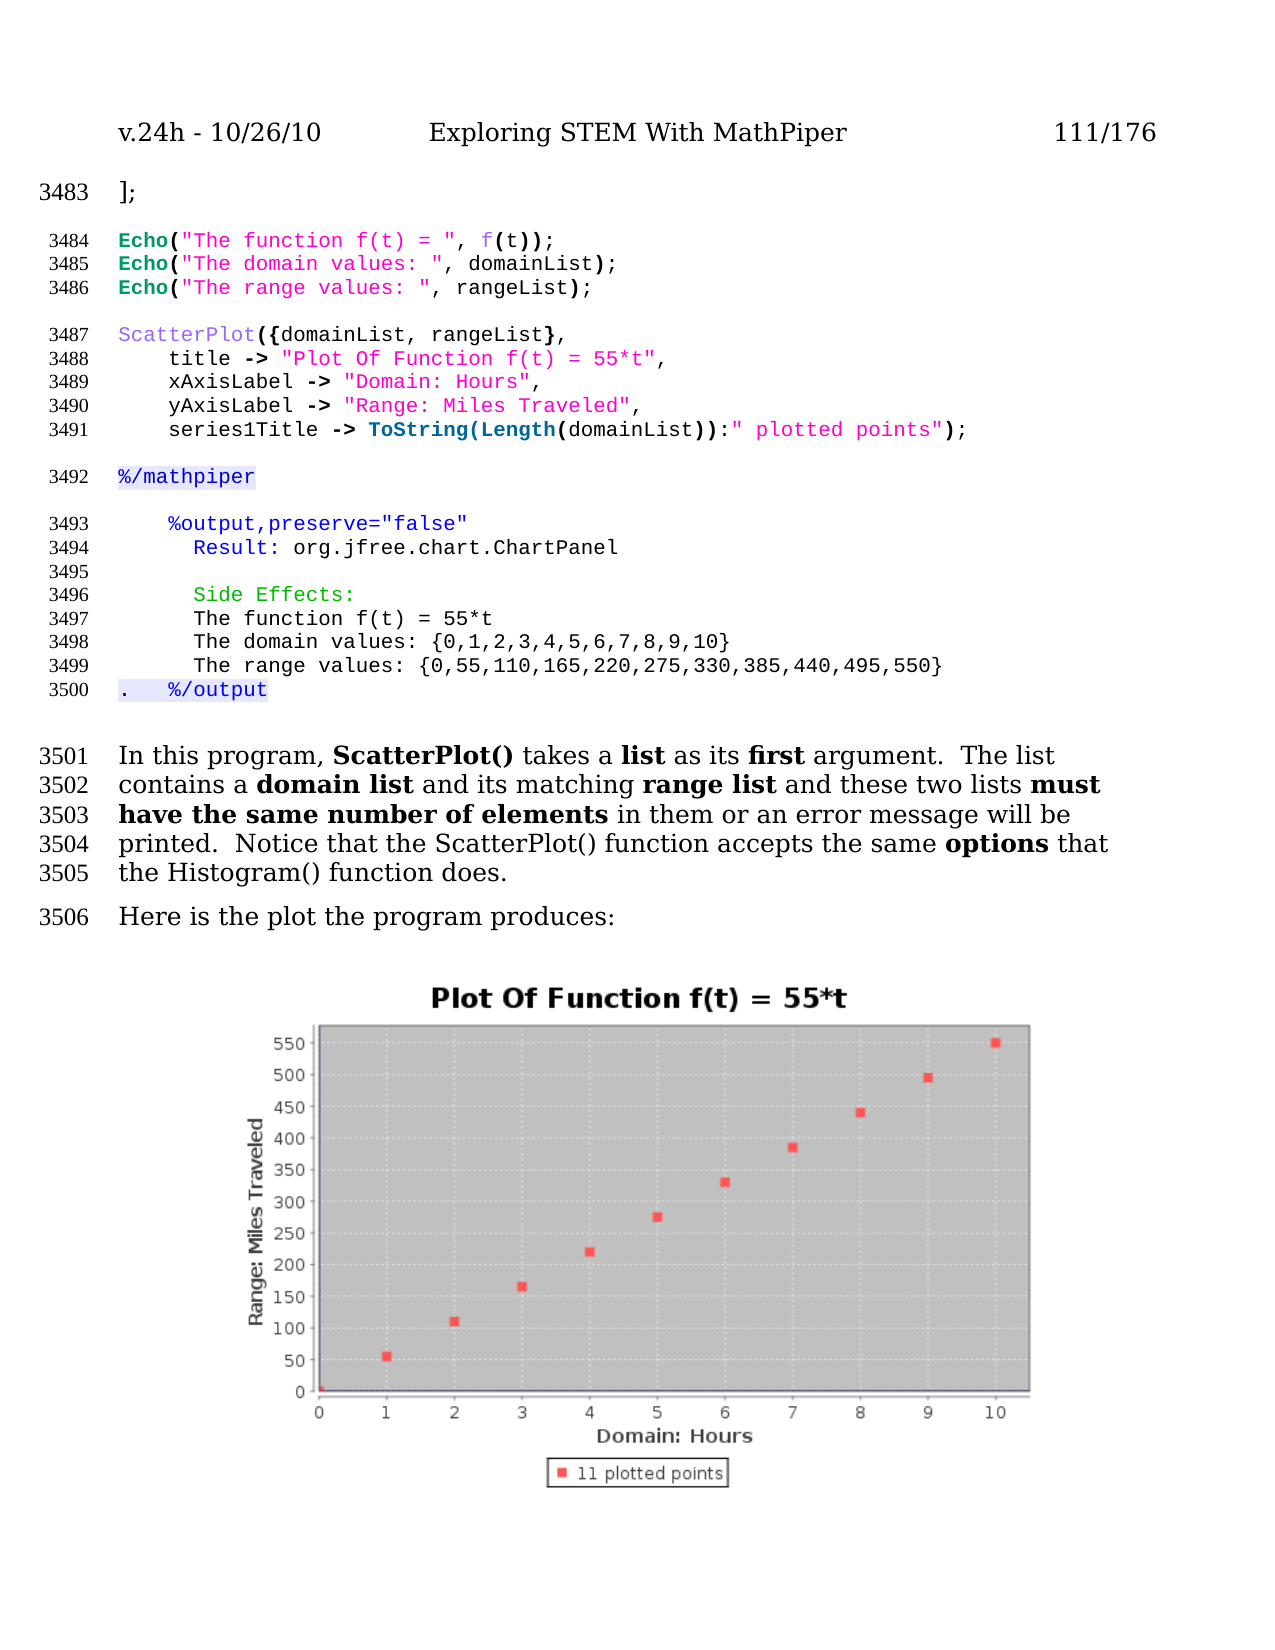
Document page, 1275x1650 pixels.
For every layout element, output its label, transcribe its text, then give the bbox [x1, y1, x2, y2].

text Side Effects: [118, 584, 1157, 608]
text Echo("The function f(t) = ", f(t)); [118, 229, 1157, 253]
text ScatterPlot({domainList, rangeList}, [118, 324, 1157, 348]
text ]; [118, 177, 1157, 206]
text In this program, ScatterPlot() takes a list as its first argument. The list contains a domain list and its matching range list and these two lists must have the same number of elements in them or an error message will be printed. Notice that the ScatterPlot() function accepts the same options that the Histogram() function does. [118, 741, 1157, 888]
text The range values: {0,55,110,165,220,275,330,385,440,495,550} [118, 655, 1157, 679]
text %/mathpiper [118, 466, 1157, 490]
text yAxisLabel -> "Range: Miles Traveled", [118, 395, 1157, 419]
text Here is the plot the program produces: [118, 903, 1157, 932]
text Echo("The range values: ", rangeList); [118, 277, 1157, 301]
text Echo("The domain values: ", domainList); [118, 253, 1157, 277]
text xAxisLabel -> "Domain: Hours", [118, 371, 1157, 395]
text series1Title -> ToString(Length(domainList)):" plotted points"); [118, 419, 1157, 442]
text The function f(t) = 55*t [118, 608, 1157, 632]
text . %/output [118, 679, 1157, 702]
text title -> "Plot Of Function f(t) = 55*t", [118, 348, 1157, 371]
text %output,preserve="false" [118, 513, 1157, 537]
text The domain values: {0,1,2,3,4,5,6,7,8,9,10} [118, 632, 1157, 655]
text Result: org.jfree.chart.ChartPanel [118, 537, 1157, 561]
picture [230, 982, 1046, 1489]
